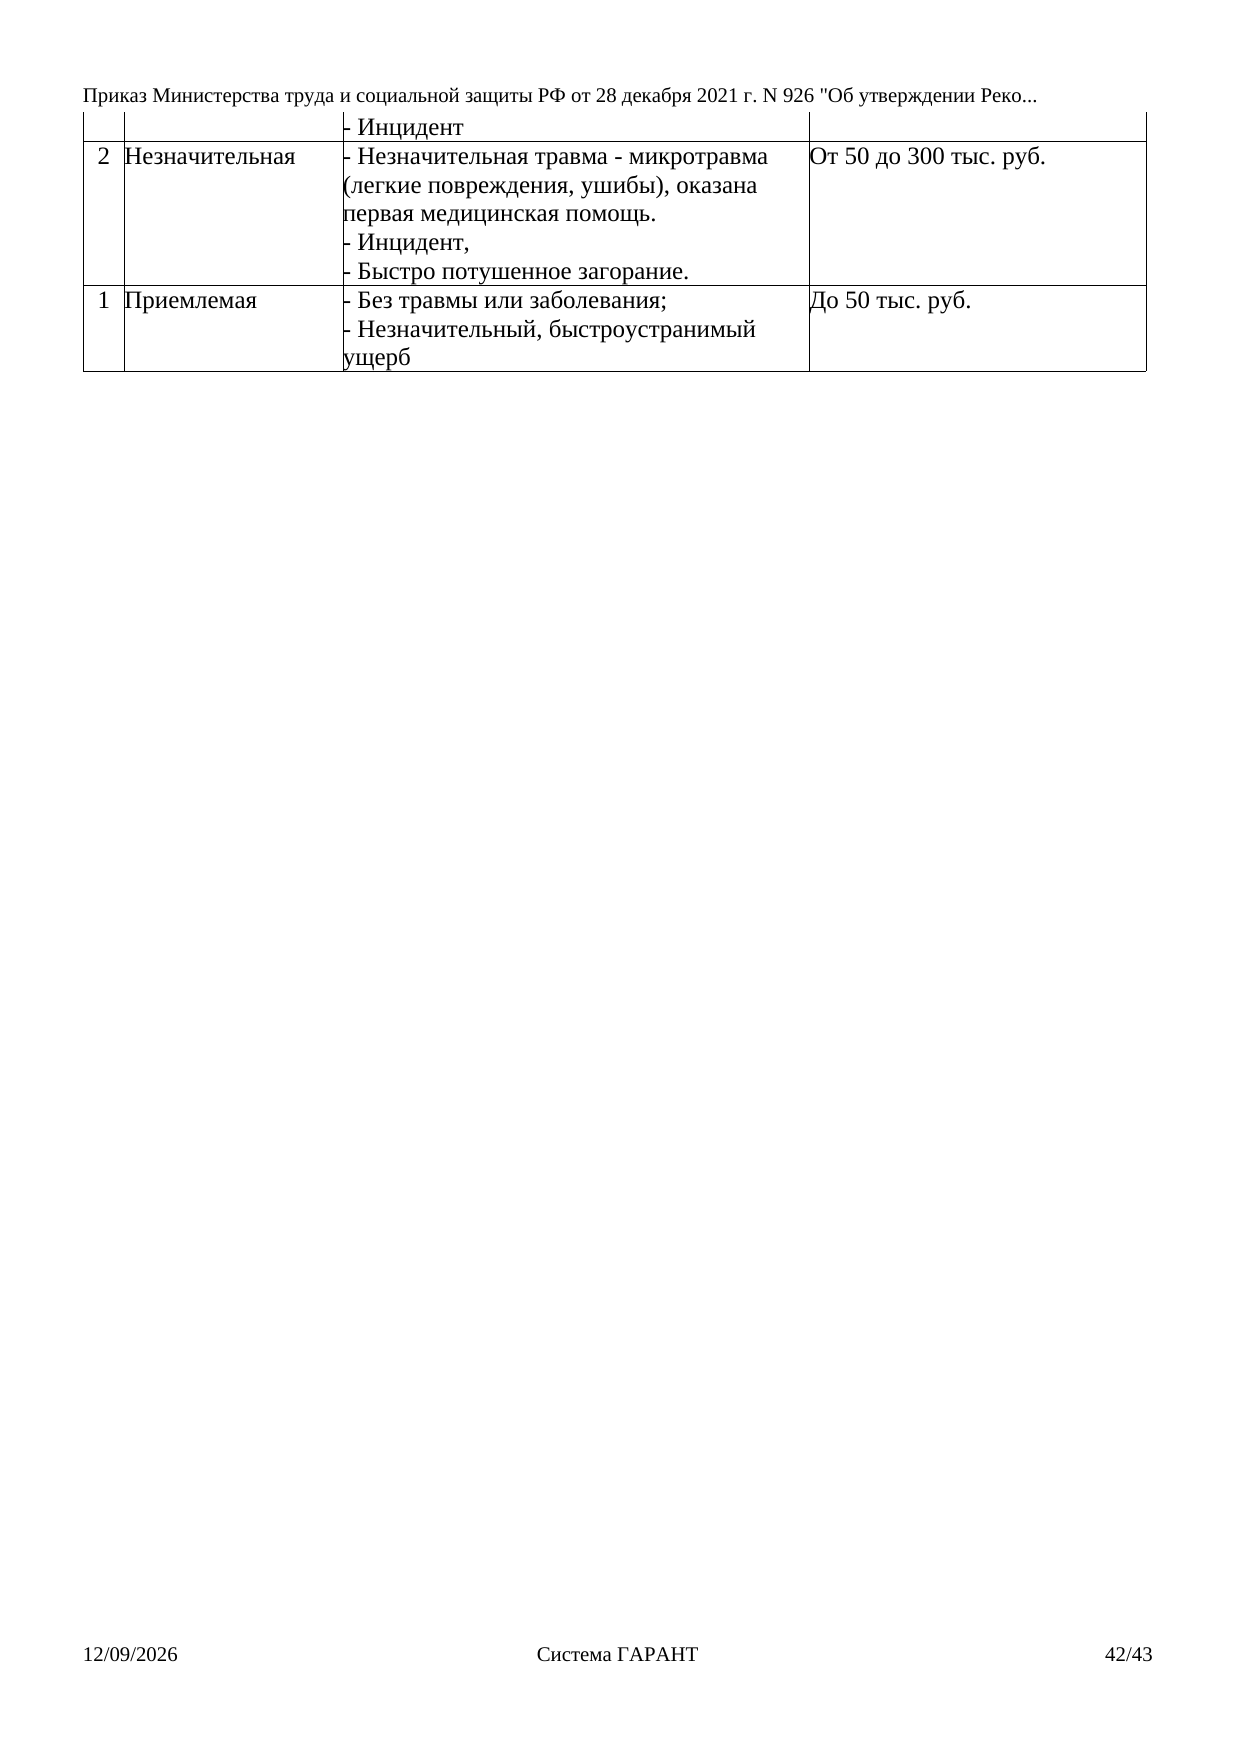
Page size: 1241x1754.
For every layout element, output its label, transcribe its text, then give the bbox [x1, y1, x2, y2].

table_cell - Без травмы или заболевания; - Незначительный, быстроустранимый ущерб [344, 286, 809, 371]
table_cell До 50 тыс. руб. [810, 286, 1146, 371]
table_cell [125, 112, 343, 141]
table_cell Приемлемая [125, 286, 343, 371]
table_cell 1 [84, 286, 124, 371]
table_cell [810, 112, 1146, 141]
table_cell Незначительная [125, 142, 343, 285]
table_cell [84, 112, 124, 141]
table_cell - Инцидент [344, 112, 809, 141]
table_cell 2 [84, 142, 124, 285]
table_cell - Незначительная травма - микротравма (легкие повреждения, ушибы), оказана первая медицинская помощь. - Инцидент, - Быстро потушенное загорание. [344, 142, 809, 285]
table_cell От 50 до 300 тыс. руб. [810, 142, 1146, 285]
